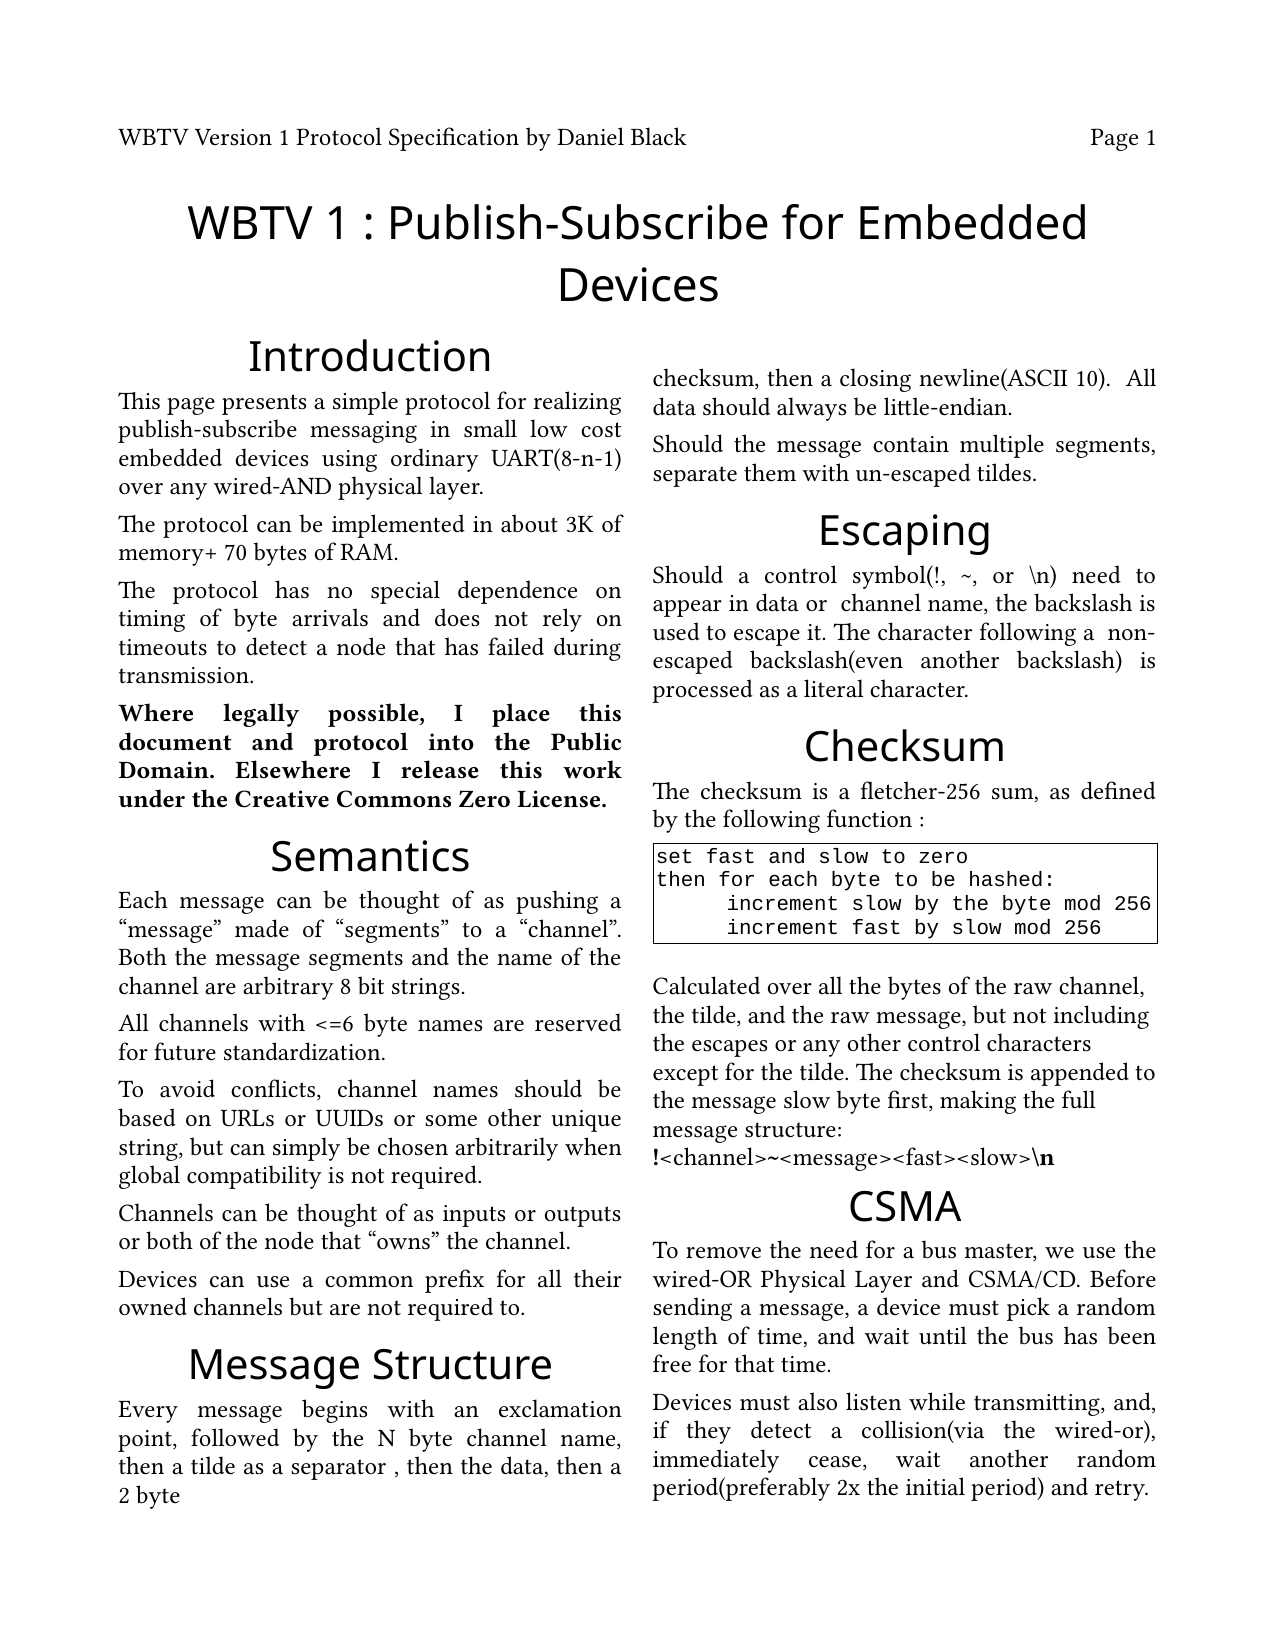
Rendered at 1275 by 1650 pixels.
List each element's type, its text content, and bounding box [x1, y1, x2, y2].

subtitle Checksum [652, 717, 1157, 774]
subtitle Semantics [118, 827, 622, 883]
text The checksum is a fletcher-256 sum, as defined by the following function : [652, 777, 1157, 834]
subtitle WBTV 1 : Publish-Subscribe for Embedded Devices [118, 190, 1158, 315]
text Where legally possible, I place this document and protocol into the Public Domain. Elsewhere I release this work under the Creative Commons Zero License. [118, 699, 622, 813]
subtitle Message Structure [118, 1335, 622, 1392]
text Devices must also listen while transmitting, and, if they detect a collision(via the wired-or), immediately cease, wait another random period(preferably 2x the initial period) and retry. [652, 1388, 1157, 1502]
text To avoid conflicts, channel names should be based on URLs or UUIDs or some other unique string, but can simply be chosen arbitrarily when global compatibility is not required. [118, 1076, 622, 1190]
text increment fast by slow mod 256 [654, 914, 1157, 943]
subtitle [118, 177, 1158, 190]
text Calculated over all the bytes of the raw channel, the tilde, and the raw message, but not including the escapes or any other control characters except for the tilde. The checksum is appended to the message slow byte first, making the full message structure: [652, 972, 1157, 1143]
text This page presents a simple protocol for realizing publish-subscribe messaging in small low cost embedded devices using ordinary UART(8-n-1) over any wired-AND physical layer. [118, 387, 622, 501]
subtitle CSMA [652, 1176, 1157, 1233]
text All channels with <=6 byte names are reserved for future standardization. [118, 1009, 622, 1067]
text Every message begins with an exclamation point, followed by the N byte channel name, then a tilde as a separator , then the data, then a 2 byte [118, 1395, 622, 1509]
text Channels can be thought of as inputs or outputs or both of the node that “owns” the channel. [118, 1199, 622, 1256]
text Each message can be thought of as pushing a “message” made of “segments” to a “channel”. Both the message segments and the name of the channel are arbitrary 8 bit strings. [118, 886, 622, 1001]
text Should a control symbol(!, ~, or \n) need to appear in data or channel name, the backslash is used to escape it. The character following a non-escaped backslash(even another backslash) is processed as a literal character. [652, 561, 1157, 703]
text Devices can use a common prefix for all their owned channels but are not required to. [118, 1265, 622, 1322]
text then for each byte to be hashed: [654, 866, 1157, 890]
subtitle Escaping [652, 501, 1157, 558]
text The protocol has no special dependence on timing of byte arrivals and does not rely on timeouts to detect a node that has failed during transmission. [118, 576, 622, 690]
subtitle Introduction [118, 315, 622, 384]
text set fast and slow to zero [654, 844, 1157, 866]
text checksum, then a closing newline(ASCII 10). All data should always be little-endian. [652, 364, 1157, 421]
text increment slow by the byte mod 256 [654, 890, 1157, 914]
text !<channel>~<message><fast><slow>\n [652, 1143, 1157, 1172]
text Should the message contain multiple segments, separate them with un-escaped tildes. [652, 430, 1157, 487]
text To remove the need for a bus master, we use the wired-OR Physical Layer and CSMA/CD. Before sending a message, a device must pick a random length of time, and wait until the bus has been free for that time. [652, 1236, 1157, 1379]
text The protocol can be implemented in about 3K of memory+ 70 bytes of RAM. [118, 510, 622, 567]
